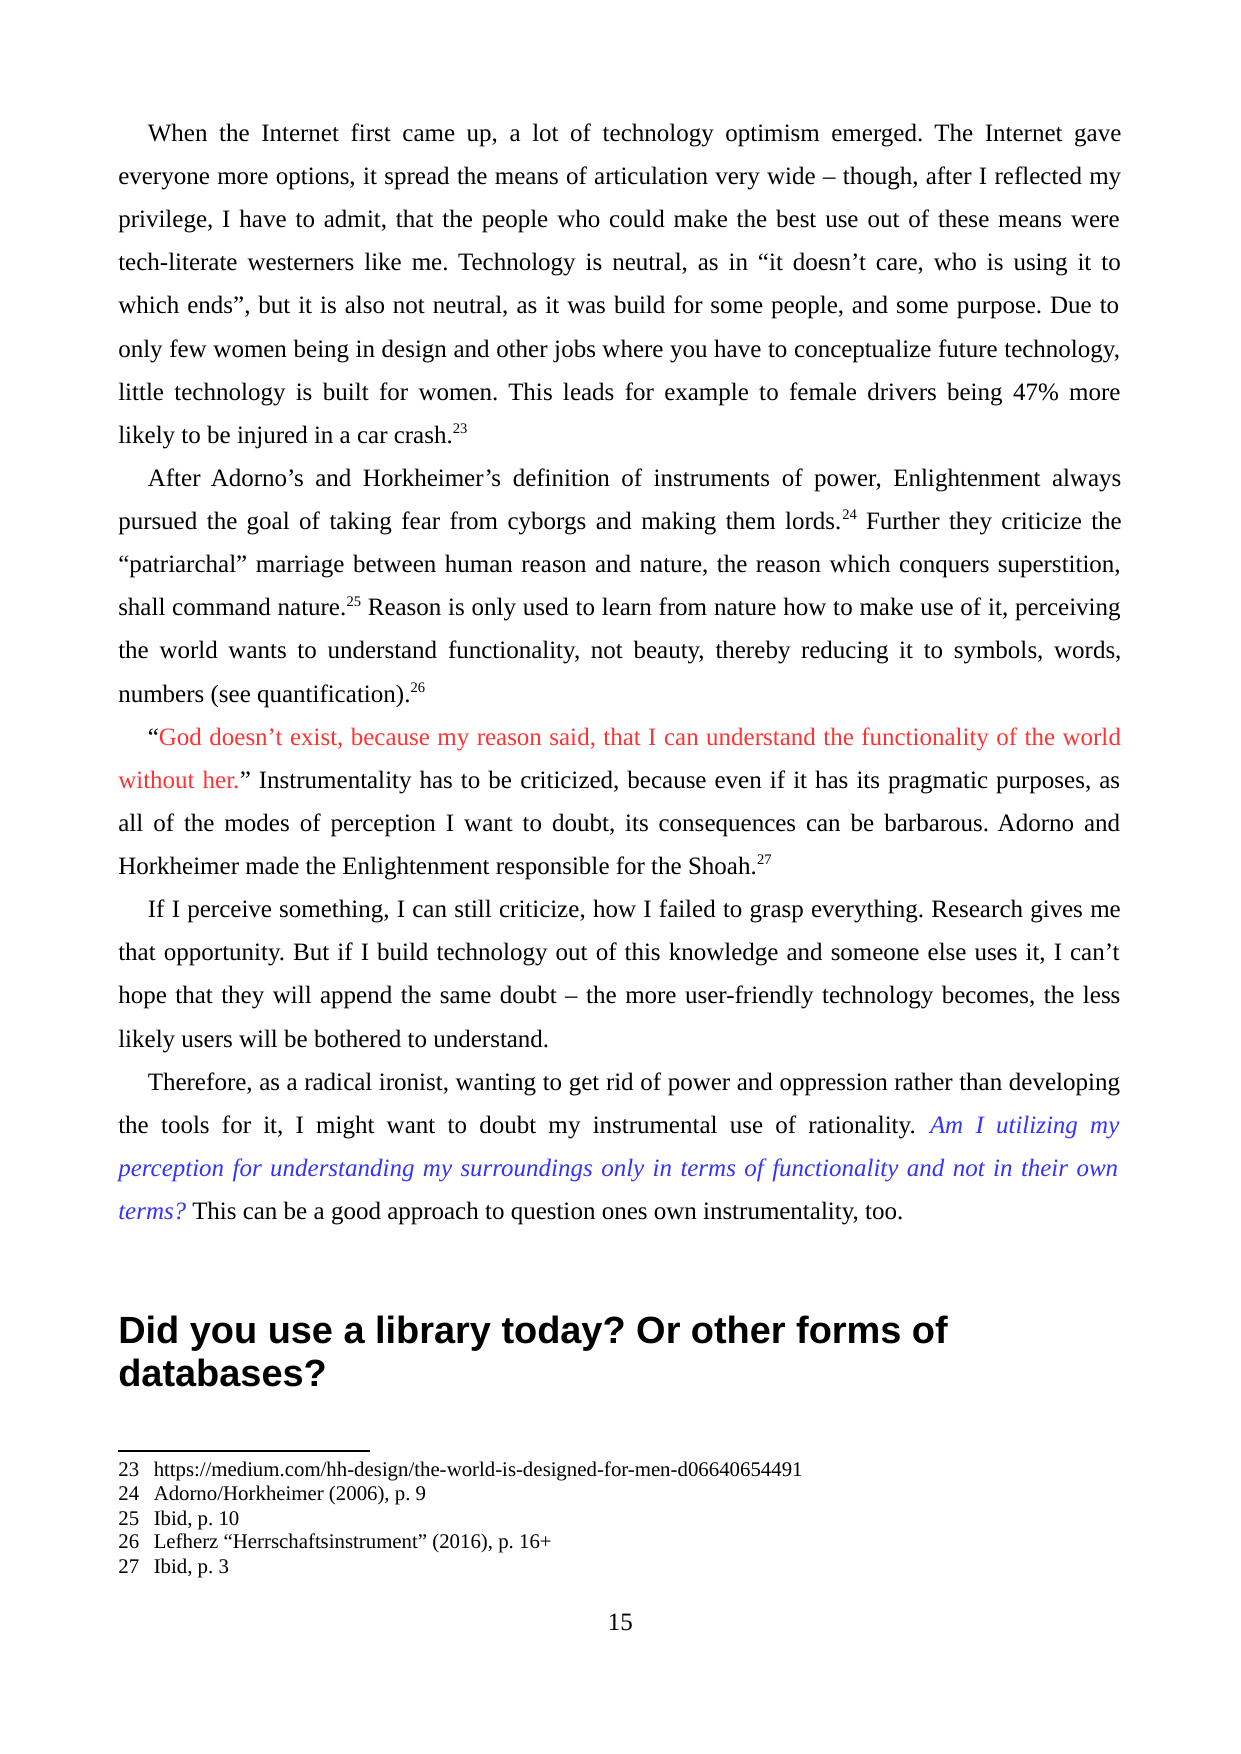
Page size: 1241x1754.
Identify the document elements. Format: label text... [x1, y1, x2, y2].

text Ibid, p. 10 [118, 1505, 1122, 1529]
text “God doesn’t exist, because my reason said, that I can understand the functionality of the world without her.” Instrumentality has to be criticized, because even if it has its pragmatic purposes, as all of the modes of perception I want to doubt, its consequences can be barbarous. Adorno and Horkheimer made the Enlightenment responsible for the Shoah. [118, 722, 1122, 880]
text After Adorno’s and Horkheimer’s definition of instruments of power, Enlightenment always pursued the goal of taking fear from cyborgs and making them lords. Further they criticize the “patriarchal” marriage between human reason and nature, the reason which conquers superstition, shall command nature. Reason is only used to learn from nature how to make use of it, perceiving the world wants to understand functionality, not beauty, thereby reducing it to symbols, words, numbers (see quantification). [118, 463, 1122, 707]
text If I perceive something, I can still criticize, how I failed to grasp everything. Research gives me that opportunity. But if I build technology out of this knowledge and someone else uses it, I can’t hope that they will append the same doubt – the more user-friendly technology becomes, the less likely users will be bothered to understand. [118, 894, 1122, 1052]
text Therefore, as a radical ironist, wanting to get rid of power and oppression rather than developing the tools for it, I might want to doubt my instrumental use of rationality. Am I utilizing my perception for understanding my surroundings only in terms of functionality and not in their own terms? This can be a good approach to question ones own instrumentality, too. [118, 1067, 1122, 1225]
text Adorno/Horkheimer (2006), p. 9 [118, 1481, 1122, 1505]
text Lefherz “Herrschaftsinstrument” (2016), p. 16+ [118, 1529, 1122, 1553]
text Ibid, p. 3 [118, 1553, 1122, 1578]
text https://medium.com/hh-design/the-world-is-designed-for-men-d06640654491 [118, 1457, 1122, 1481]
text When the Internet first came up, a lot of technology optimism emerged. The Internet gave everyone more options, it spread the means of articulation very wide – though, after I reflected my privilege, I have to admit, that the people who could make the best use out of these means were tech-literate westerners like me. Technology is neutral, as in “it doesn’t care, who is using it to which ends”, but it is also not neutral, as it was build for some people, and some purpose. Due to only few women being in design and other jobs where you have to conceptualize future technology, little technology is built for women. This leads for example to female drivers being 47% more likely to be injured in a car crash. [118, 118, 1122, 449]
subtitle Did you use a library today? Or other forms of databases? [118, 1307, 1122, 1395]
